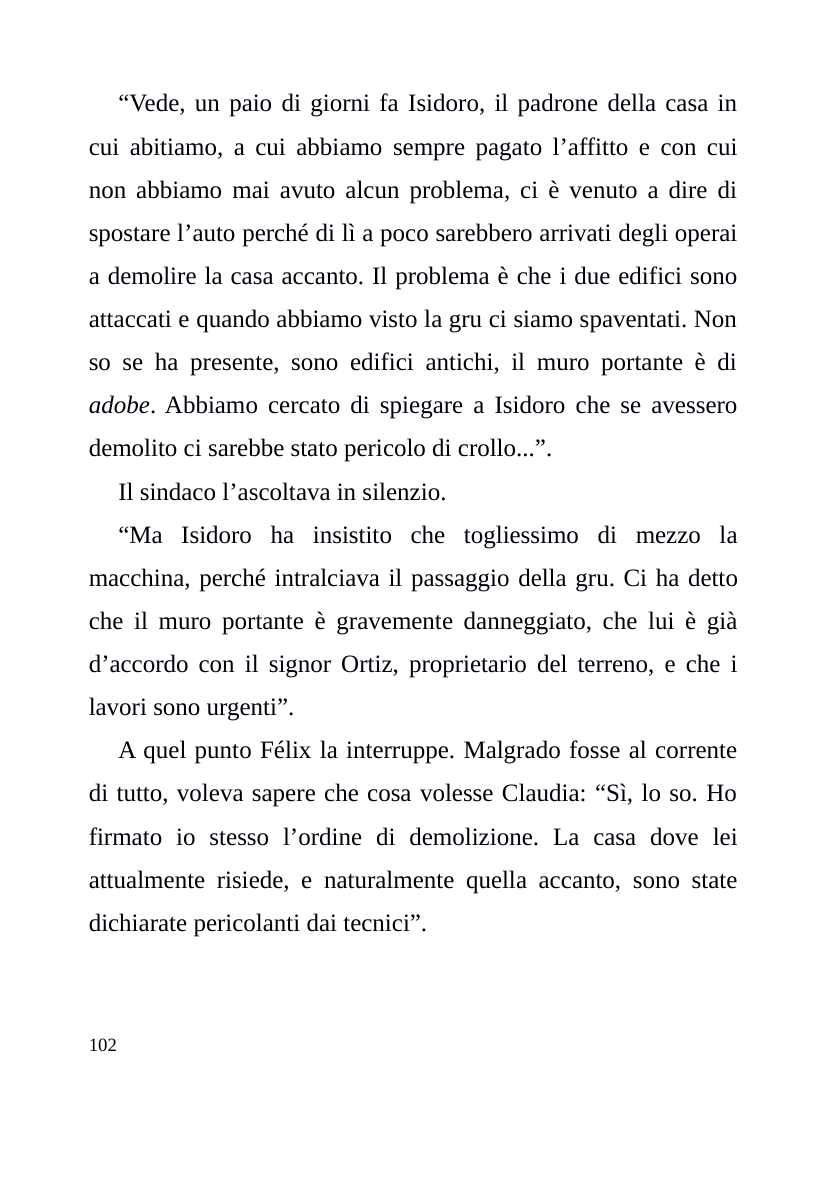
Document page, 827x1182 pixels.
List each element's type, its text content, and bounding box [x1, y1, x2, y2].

text “Vede, un paio di giorni fa Isidoro, il padrone della casa in cui abitiamo, a cui abbiamo sempre pagato l’affitto e con cui non abbiamo mai avuto alcun problema, ci è venuto a dire di spostare l’auto perché di lì a poco sarebbero arrivati degli operai a demolire la casa accanto. Il problema è che i due edifici sono attaccati e quando abbiamo visto la gru ci siamo spaventati. Non so se ha presente, sono edifici antichi, il muro portante è di adobe. Abbiamo cercato di spiegare a Isidoro che se avessero demolito ci sarebbe stato pericolo di crollo...”. [88, 88, 738, 462]
text “Ma Isidoro ha insistito che togliessimo di mezzo la macchina, perché intralciava il passaggio della gru. Ci ha detto che il muro portante è gravemente danneggiato, che lui è già d’accordo con il signor Ortiz, proprietario del terreno, e che i lavori sono urgenti”. [88, 520, 738, 721]
text Il sindaco l’ascoltava in silenzio. [88, 477, 738, 505]
text A quel punto Félix la interruppe. Malgrado fosse al corrente di tutto, voleva sapere che cosa volesse Claudia: “Sì, lo so. Ho firmato io stesso l’ordine di demolizione. La casa dove lei attualmente risiede, e naturalmente quella accanto, sono state dichiarate pericolanti dai tecnici”. [88, 735, 738, 937]
